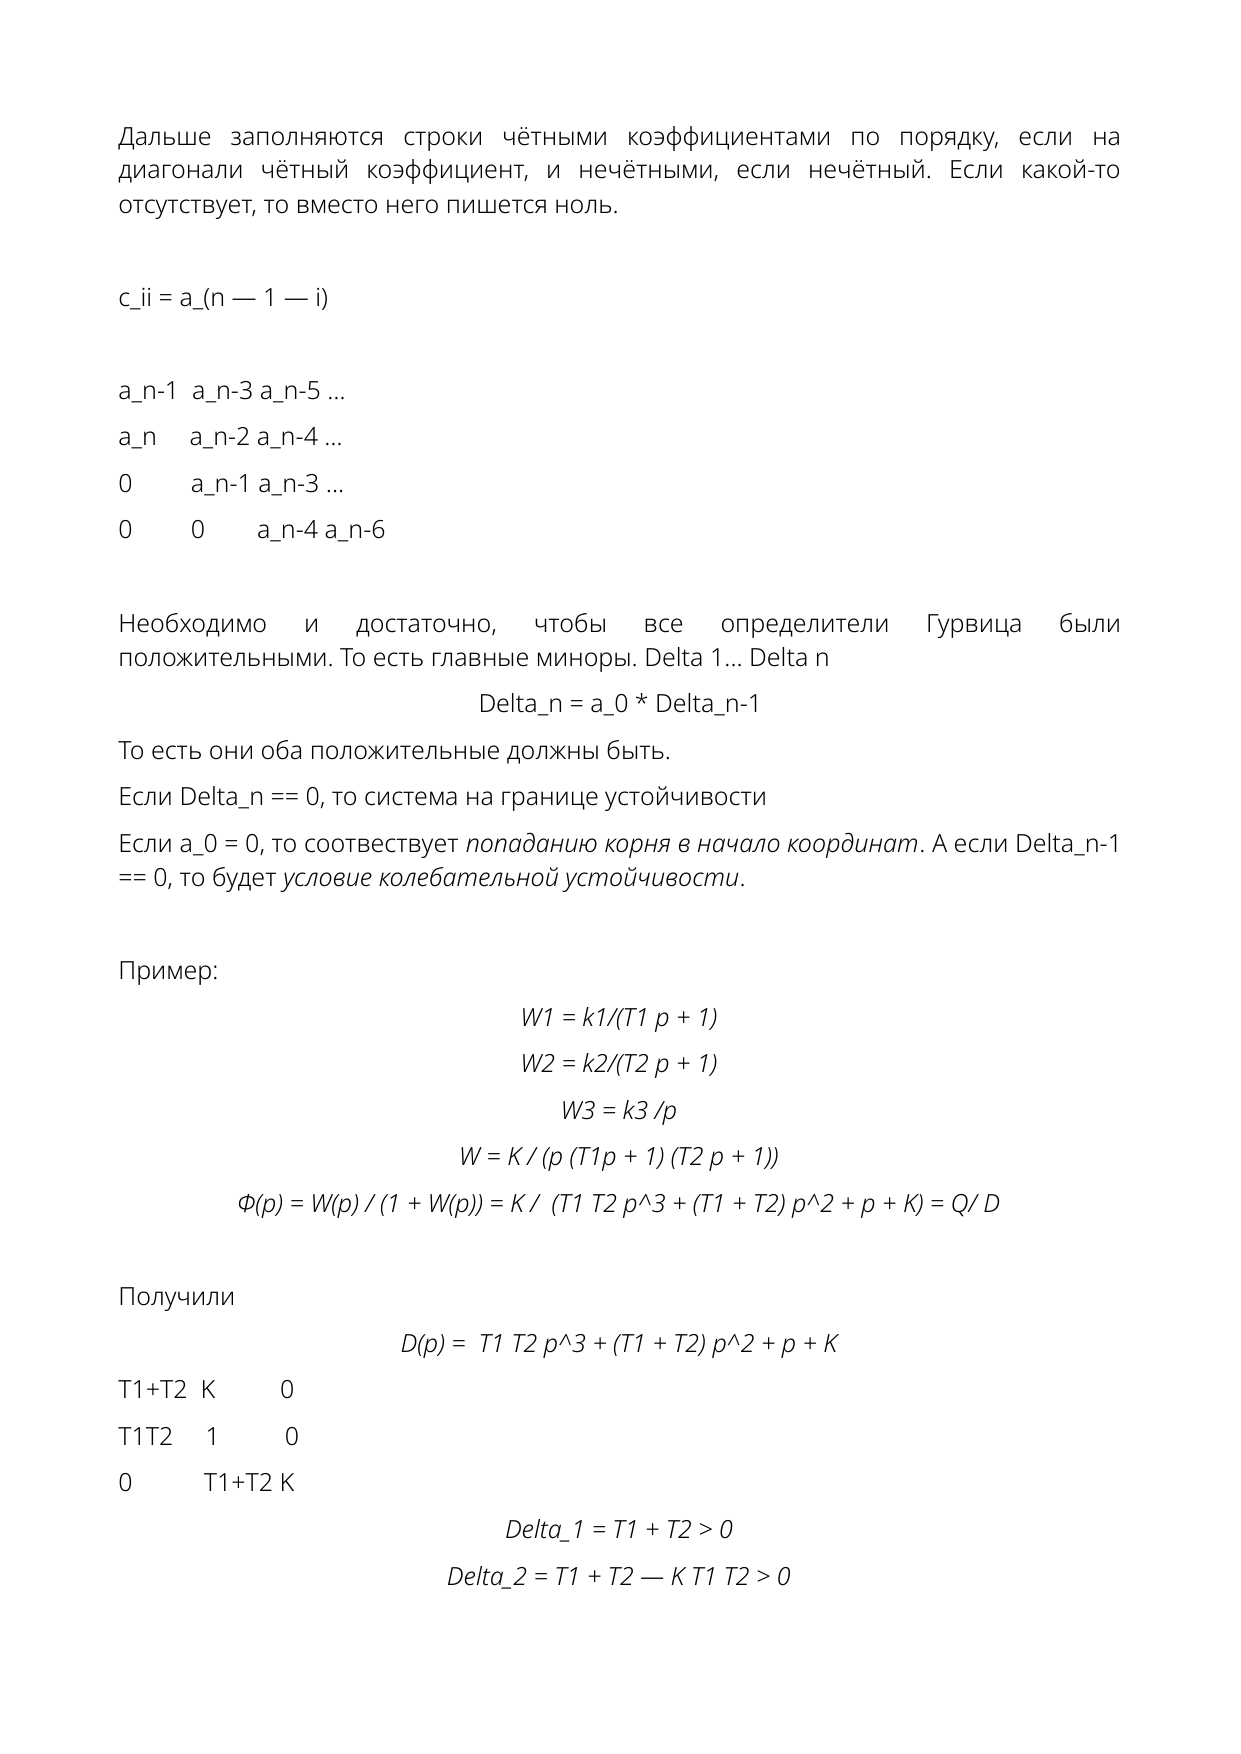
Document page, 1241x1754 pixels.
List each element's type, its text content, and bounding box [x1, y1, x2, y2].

text Необходимо и достаточно, чтобы все определители Гурвица были положительными. То есть главные миноры. Delta 1... Delta n [118, 605, 1122, 673]
text Если a_0 = 0, то соотвествует попаданию корня в начало координат. А если Delta_n-1 == 0, то будет условие колебательной устойчивости. [118, 826, 1122, 894]
text 0 T1+T2 K [118, 1465, 1122, 1499]
text Пример: [118, 953, 1122, 987]
text Дальше заполняются строки чётными коэффициентами по порядку, если на диагонали чётный коэффициент, и нечётными, если нечётный. Если какой-то отсутствует, то вместо него пишется ноль. [118, 118, 1122, 220]
text Ф(p) = W(p) / (1 + W(p)) = K / (T1 T2 p^3 + (T1 + T2) p^2 + p + K) = Q/ D [118, 1186, 1122, 1220]
text a_n-1 a_n-3 a_n-5 … [118, 372, 1122, 407]
text W2 = k2/(T2 p + 1) [118, 1046, 1122, 1080]
text Delta_1 = T1 + T2 > 0 [118, 1512, 1122, 1546]
text Получили [118, 1279, 1122, 1313]
text D(p) = T1 T2 p^3 + (T1 + T2) p^2 + p + K [118, 1325, 1122, 1359]
text с_ii = a_(n — 1 — i) [118, 279, 1122, 313]
text W1 = k1/(T1 p + 1) [118, 999, 1122, 1033]
text W = K / (p (T1p + 1) (T2 p + 1)) [118, 1139, 1122, 1173]
text Delta_2 = T1 + T2 — K T1 T2 > 0 [118, 1558, 1122, 1592]
text 0 a_n-1 a_n-3 ... [118, 466, 1122, 500]
text Delta_n = a_0 * Delta_n-1 [118, 686, 1122, 720]
text a_n a_n-2 a_n-4 … [118, 419, 1122, 453]
text Если Delta_n == 0, то система на границе устойчивости [118, 779, 1122, 813]
text 0 0 a_n-4 a_n-6 [118, 512, 1122, 546]
text T1+T2 K 0 [118, 1372, 1122, 1406]
text T1T2 1 0 [118, 1418, 1122, 1452]
text W3 = k3 /p [118, 1092, 1122, 1127]
text То есть они оба положительные должны быть. [118, 732, 1122, 767]
